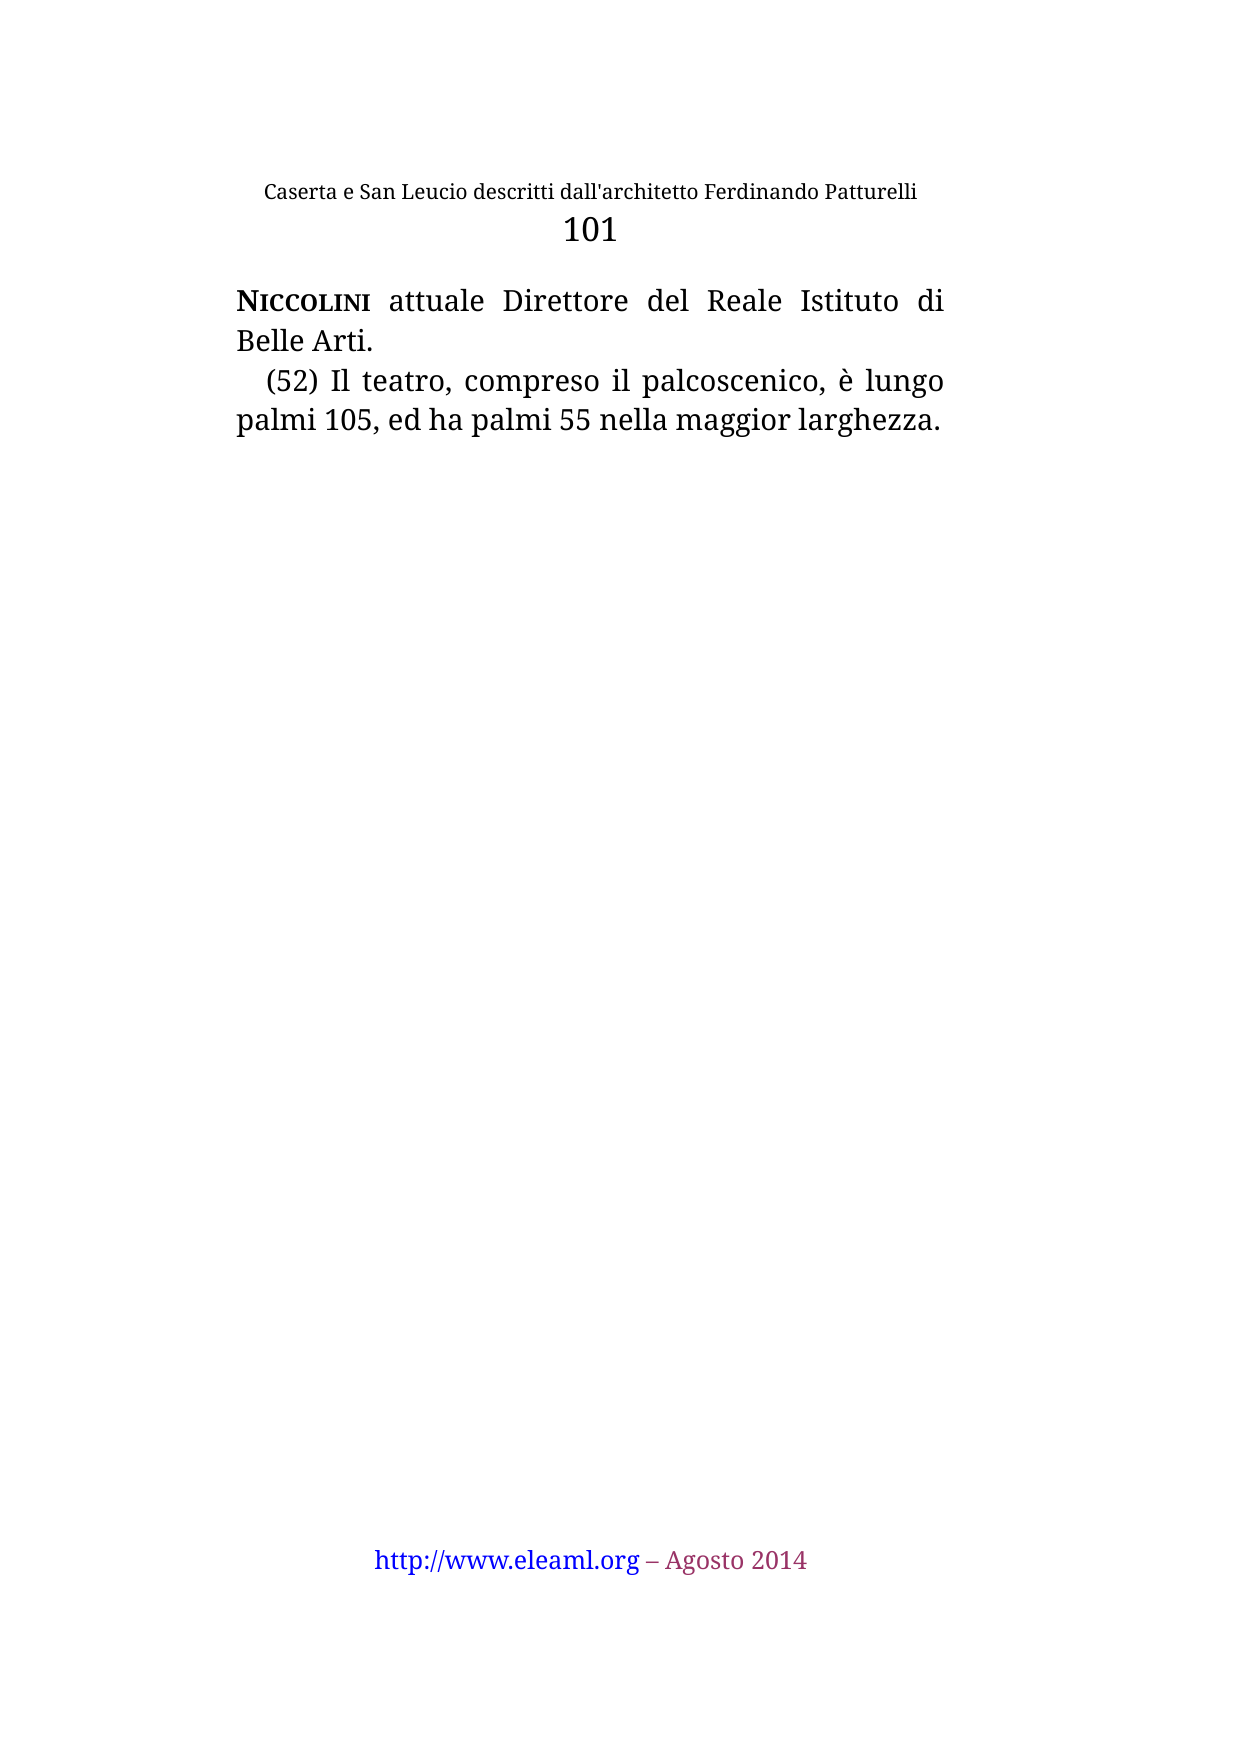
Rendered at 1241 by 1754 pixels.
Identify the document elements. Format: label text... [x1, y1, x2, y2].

text Niccolini attuale Direttore del Reale Istituto di Belle Arti. [236, 281, 945, 360]
text (52) Il teatro, compreso il palcoscenico, è lungo palmi 105, ed ha palmi 55 nella maggior larghezza. [236, 360, 945, 439]
